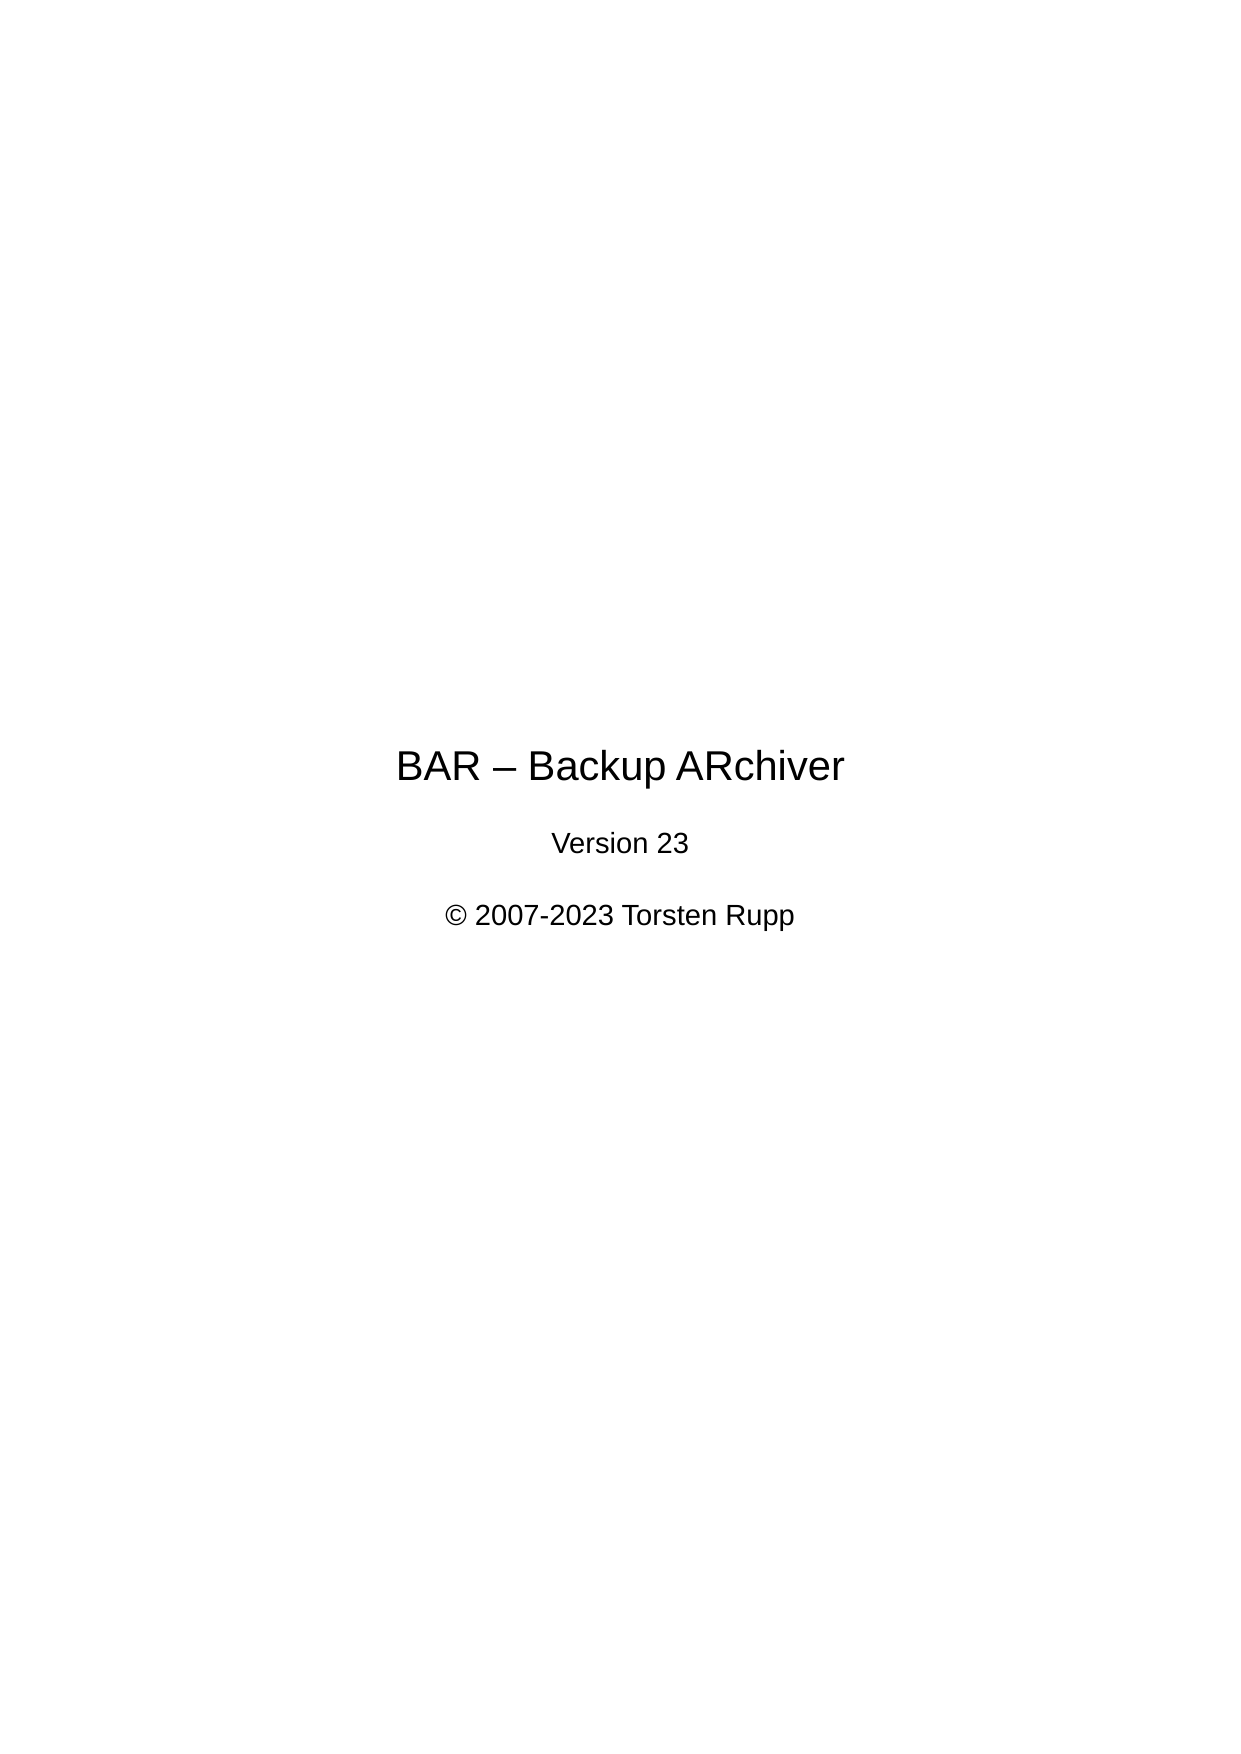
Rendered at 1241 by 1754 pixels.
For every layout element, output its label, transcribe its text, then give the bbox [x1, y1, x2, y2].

subtitle © 2007-2023 Torsten Rupp [118, 897, 1122, 931]
subtitle Version 23 [118, 826, 1122, 860]
subtitle BAR – Backup ARchiver [118, 741, 1122, 789]
